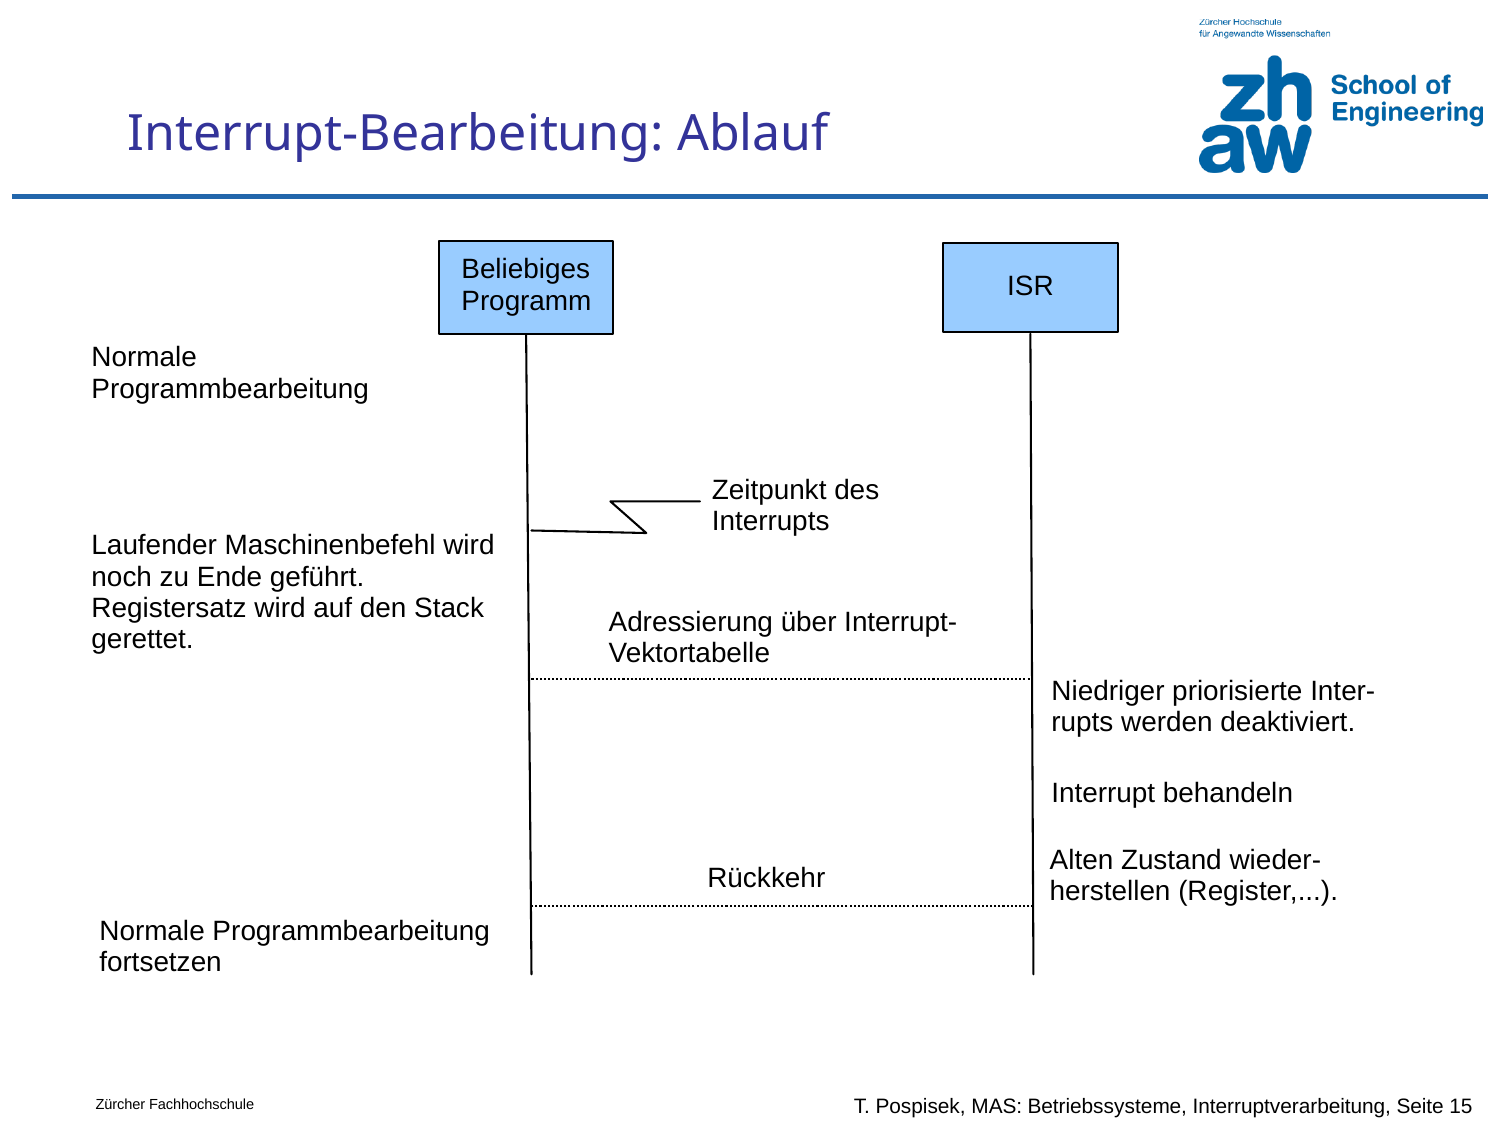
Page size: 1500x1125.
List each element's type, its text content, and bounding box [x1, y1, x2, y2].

text_box Normale Programmbearbeitung [91, 341, 371, 405]
text_box Alten Zustand wieder- herstellen (Register,...). [1049, 844, 1340, 907]
text_box Adressierung über Interrupt- Vektortabelle [608, 605, 959, 669]
picture [1199, 19, 1483, 173]
text_box Zeitpunkt des Interrupts [711, 473, 881, 537]
text_box Rückkehr [707, 861, 826, 894]
text_box Laufender Maschinenbefehl wird noch zu Ende geführt. Registersatz wird auf den Stack gerettet. [91, 529, 497, 655]
text_box [440, 242, 612, 333]
text_box Interrupt behandeln [1051, 777, 1295, 809]
text_box [944, 244, 1117, 331]
title Interrupt-Bearbeitung: Ablauf [112, 42, 1391, 168]
text_box Niedriger priorisierte Inter- rupts werden deaktiviert. [1051, 675, 1377, 738]
text_box ISR [1007, 270, 1054, 302]
text_box Beliebiges Programm [461, 253, 593, 317]
text_box Normale Programmbearbeitung fortsetzen [99, 914, 492, 978]
